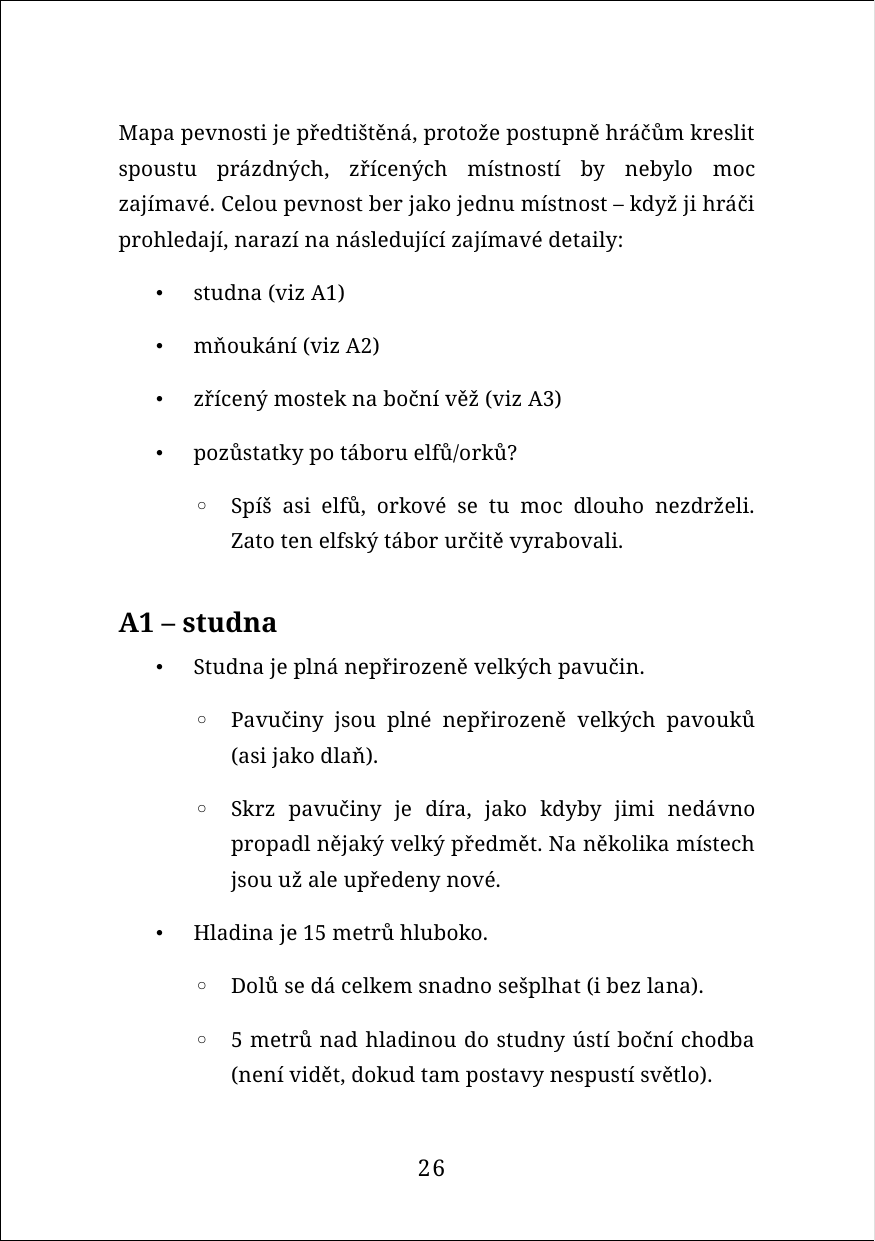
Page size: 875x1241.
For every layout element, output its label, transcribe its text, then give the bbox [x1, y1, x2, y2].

list Studna je plná nepřirozeně velkých pavučin. [156, 652, 756, 680]
list Dolů se dá celkem snadno sešplhat (i bez lana). [193, 971, 756, 1000]
list studna (viz A1) [156, 278, 756, 306]
list Skrz pavučiny je díra, jako kdyby jimi nedávno propadl nějaký velký předmět. Na několika místech jsou už ale upředeny nové. [193, 794, 756, 893]
list Pavučiny jsou plné nepřirozeně velkých pavouků (asi jako dlaň). [193, 705, 756, 769]
subtitle A1 – studna [118, 603, 756, 640]
list mňoukání (viz A2) [156, 331, 756, 360]
list Spíš asi elfů, orkové se tu moc dlouho nezdrželi. Zato ten elfský tábor určitě vyrabovali. [193, 491, 756, 555]
list 5 metrů nad hladinou do studny ústí boční chodba (není vidět, dokud tam postavy nespustí světlo). [193, 1025, 756, 1089]
list pozůstatky po táboru elfů/orků? [156, 438, 756, 466]
text Mapa pevnosti je předtištěná, protože postupně hráčům kreslit spoustu prázdných, zřícených místností by nebylo moc zajímavé. Celou pevnost ber jako jednu místnost – když ji hráči prohledají, narazí na následující zajímavé detaily: [118, 118, 756, 253]
list Hladina je 15 metrů hluboko. [156, 918, 756, 947]
list zřícený mostek na boční věž (viz A3) [156, 384, 756, 413]
